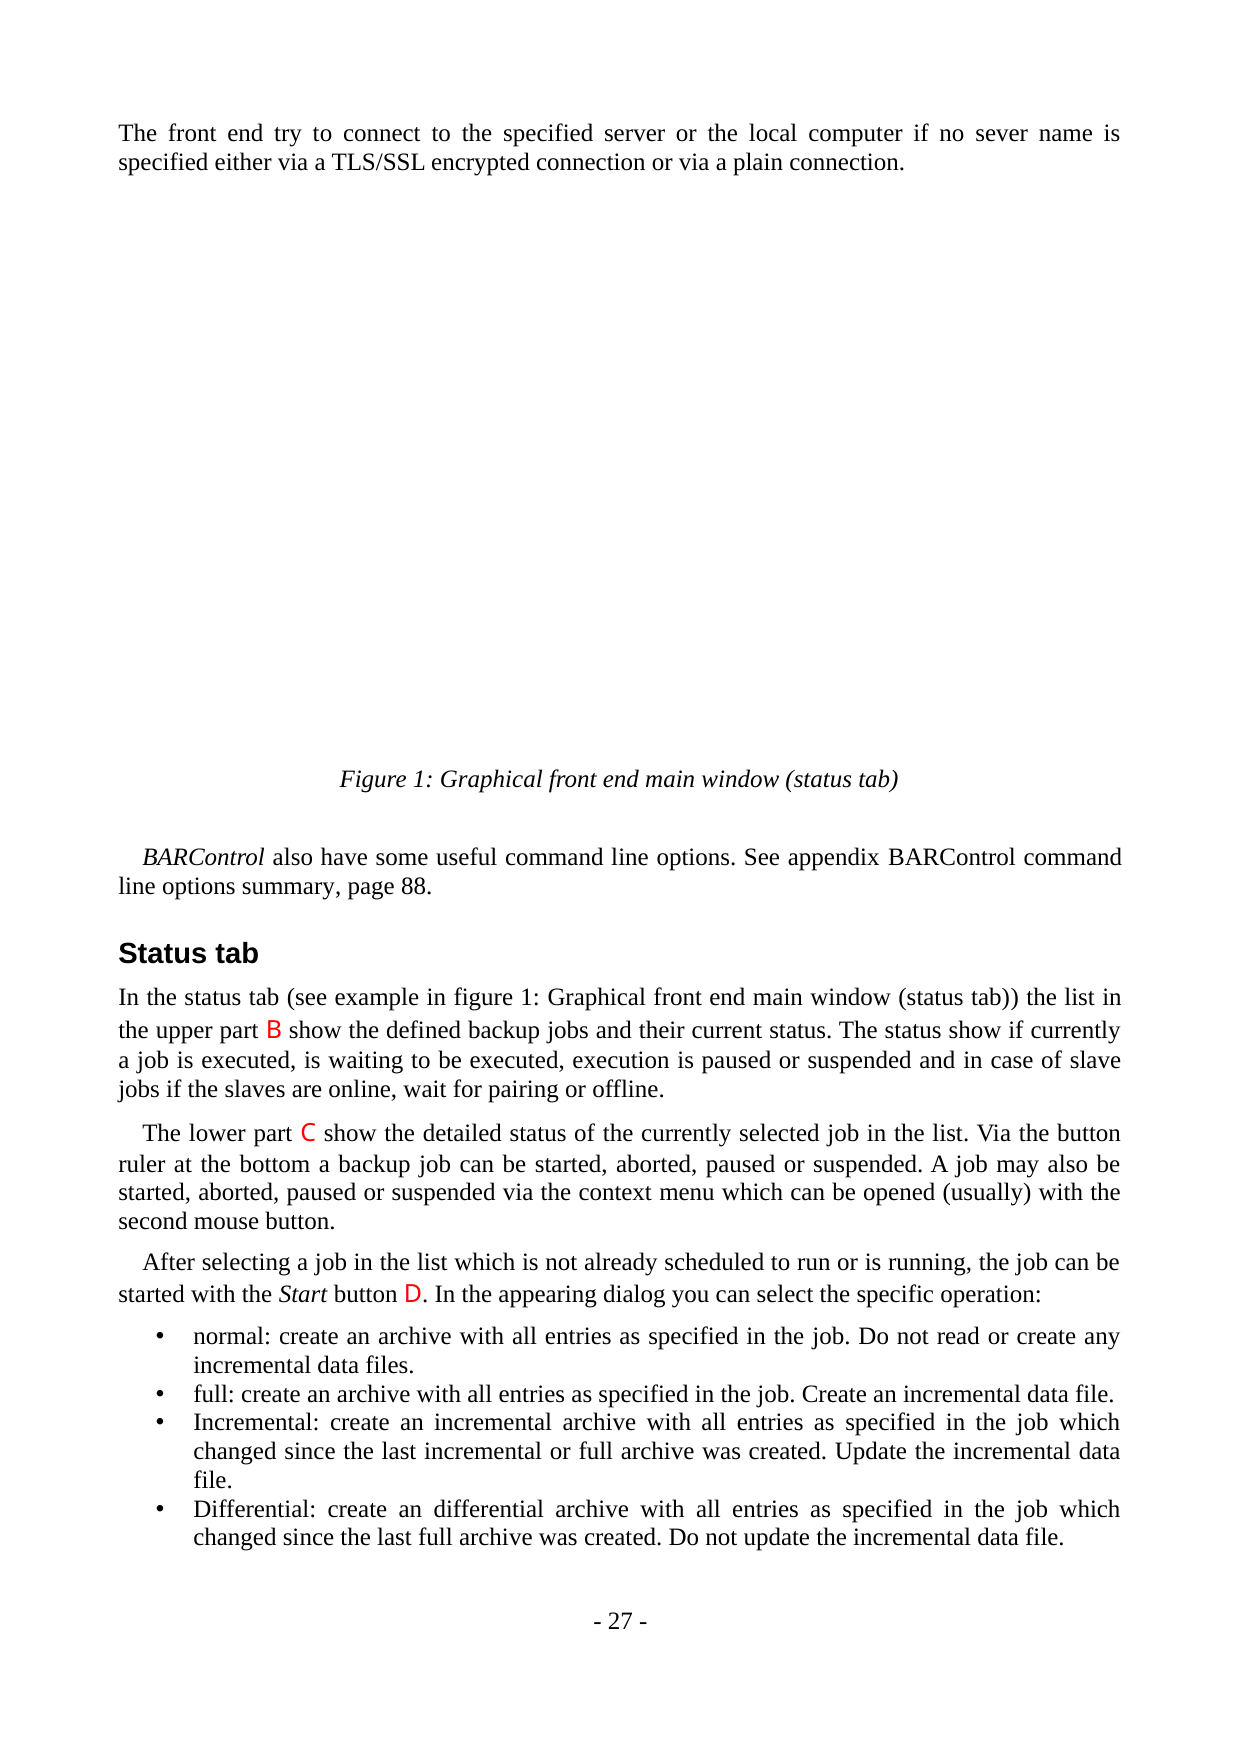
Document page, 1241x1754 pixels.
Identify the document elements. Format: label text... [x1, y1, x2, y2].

list Incremental: create an incremental archive with all entries as specified in the job which changed since the last incremental or full archive was created. Update the incremental data file. [156, 1407, 1122, 1494]
text The lower part C show the detailed status of the currently selected job in the list. Via the button ruler at the bottom a backup job can be started, aborted, paused or suspended. A job may also be started, aborted, paused or suspended via the context menu which can be opened (usually) with the second mouse button. [118, 1114, 1122, 1235]
text Figure 1: Graphical front end main window (status tab) [289, 223, 951, 793]
subtitle Status tab [118, 936, 1122, 970]
list full: create an archive with all entries as specified in the job. Create an incremental data file. [156, 1379, 1122, 1407]
text The front end try to connect to the specified server or the local computer if no sever name is specified either via a TLS/SSL encrypted connection or via a plain connection. [118, 118, 1122, 176]
list normal: create an archive with all entries as specified in the job. Do not read or create any incremental data files. [156, 1321, 1122, 1379]
text After selecting a job in the list which is not already scheduled to run or is running, the job can be started with the Start button D. In the appearing dialog you can select the specific operation: [118, 1247, 1122, 1309]
text BARControl also have some useful command line options. See appendix BARControl command line options summary, page 88. [118, 187, 1122, 900]
list Differential: create an differential archive with all entries as specified in the job which changed since the last full archive was created. Do not update the incremental data file. [156, 1494, 1122, 1551]
text In the status tab (see example in figure 1: Graphical front end main window (status tab)) the list in the upper part B show the defined backup jobs and their current status. The status show if currently a job is executed, is waiting to be executed, execution is paused or suspended and in case of slave jobs if the slaves are online, wait for pairing or offline. [118, 982, 1122, 1103]
